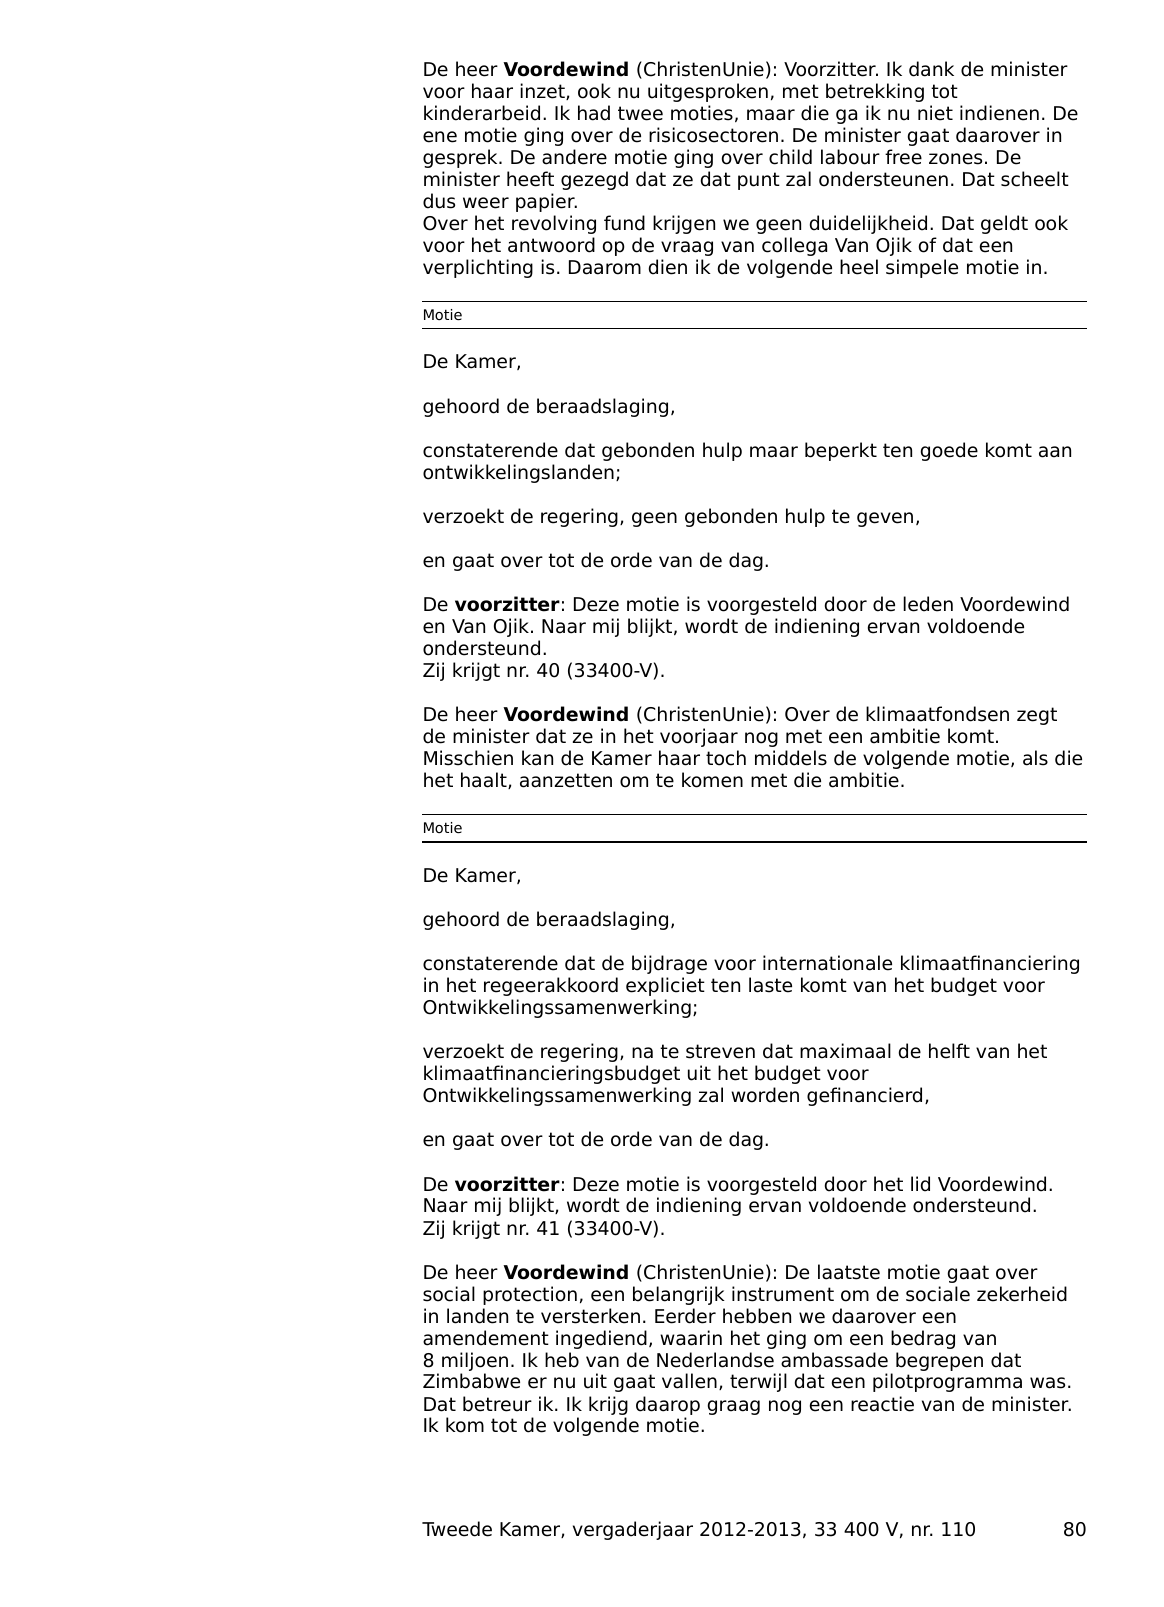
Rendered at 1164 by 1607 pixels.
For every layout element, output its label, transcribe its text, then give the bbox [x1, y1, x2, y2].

text en gaat over tot de orde van de dag. [422, 1129, 1087, 1151]
text De voorzitter: Deze motie is voorgesteld door de leden Voordewind en Van Ojik. Naar mij blijkt, wordt de indiening ervan voldoende ondersteund. [422, 594, 1087, 660]
text gehoord de beraadslaging, [422, 396, 1087, 417]
text verzoekt de regering, geen gebonden hulp te geven, [422, 506, 1087, 528]
text De voorzitter: Deze motie is voorgesteld door het lid Voordewind. Naar mij blijkt, wordt de indiening ervan voldoende ondersteund. [422, 1173, 1087, 1217]
text verzoekt de regering, na te streven dat maximaal de helft van het klimaatfinancieringsbudget uit het budget voor Ontwikkelingssamenwerking zal worden gefinancierd, [422, 1041, 1087, 1107]
text constaterende dat de bijdrage voor internationale klimaatfinanciering in het regeerakkoord expliciet ten laste komt van het budget voor Ontwikkelingssamenwerking; [422, 953, 1087, 1019]
text Zij krijgt nr. 40 (33400-V). [422, 660, 1087, 682]
text gehoord de beraadslaging, [422, 909, 1087, 931]
text De Kamer, [422, 865, 1087, 887]
table_header Motie [422, 302, 1087, 328]
text constaterende dat gebonden hulp maar beperkt ten goede komt aan ontwikkelingslanden; [422, 440, 1087, 484]
text De heer Voordewind (ChristenUnie): Over de klimaatfondsen zegt de minister dat ze in het voorjaar nog met een ambitie komt. Misschien kan de Kamer haar toch middels de volgende motie, als die het haalt, aanzetten om te komen met die ambitie. [422, 704, 1087, 792]
table_header Motie [422, 815, 1087, 841]
text en gaat over tot de orde van de dag. [422, 550, 1087, 572]
text De heer Voordewind (ChristenUnie): Voorzitter. Ik dank de minister voor haar inzet, ook nu uitgesproken, met betrekking tot kinderarbeid. Ik had twee moties, maar die ga ik nu niet indienen. De ene motie ging over de risicosectoren. De minister gaat daarover in gesprek. De andere motie ging over child labour free zones. De minister heeft gezegd dat ze dat punt zal ondersteunen. Dat scheelt dus weer papier. [422, 59, 1087, 213]
text Over het revolving fund krijgen we geen duidelijkheid. Dat geldt ook voor het antwoord op de vraag van collega Van Ojik of dat een verplichting is. Daarom dien ik de volgende heel simpele motie in. [422, 213, 1087, 279]
text De heer Voordewind (ChristenUnie): De laatste motie gaat over social protection, een belangrijk instrument om de sociale zekerheid in landen te versterken. Eerder hebben we daarover een amendement ingediend, waarin het ging om een bedrag van 8 miljoen. Ik heb van de Nederlandse ambassade begrepen dat Zimbabwe er nu uit gaat vallen, terwijl dat een pilotprogramma was. Dat betreur ik. Ik krijg daarop graag nog een reactie van de minister. Ik kom tot de volgende motie. [422, 1262, 1087, 1437]
text De Kamer, [422, 351, 1087, 373]
text Zij krijgt nr. 41 (33400-V). [422, 1217, 1087, 1239]
